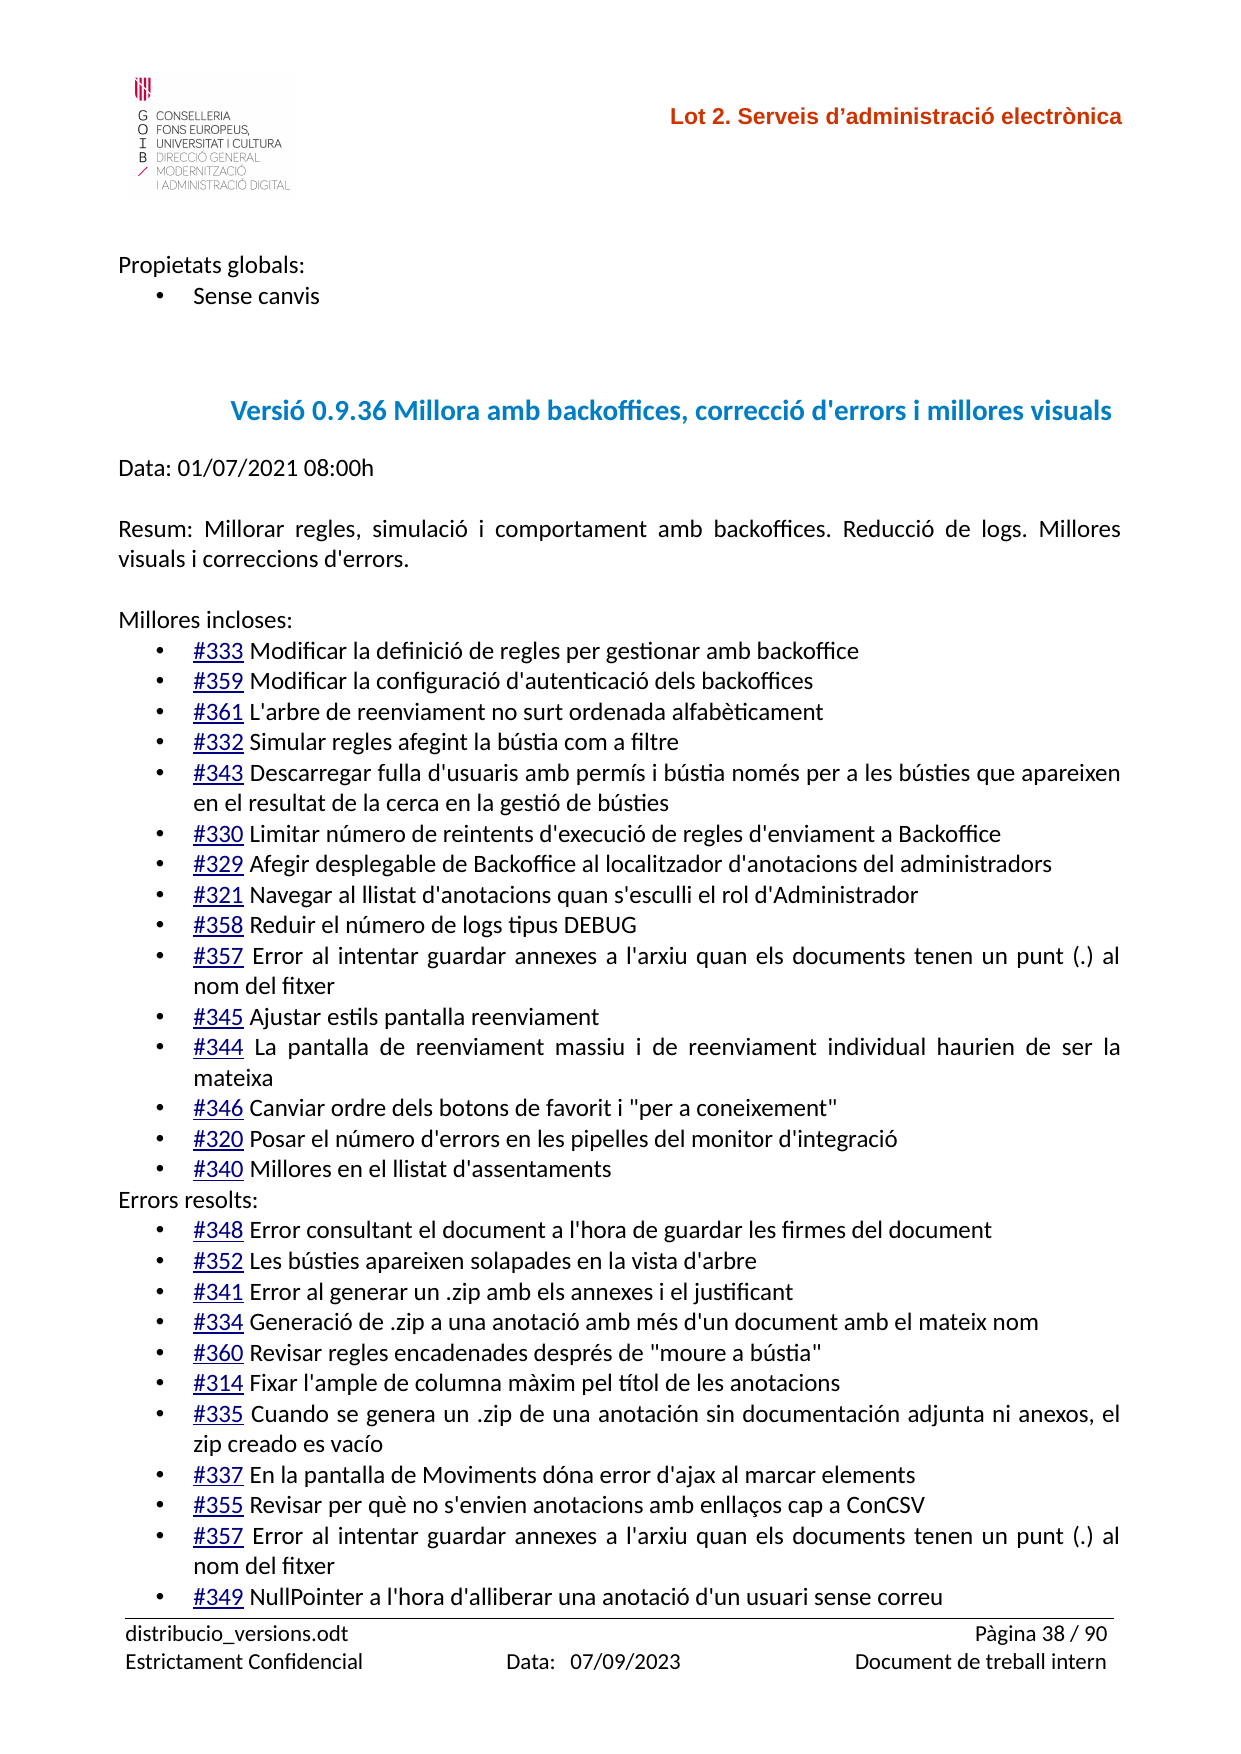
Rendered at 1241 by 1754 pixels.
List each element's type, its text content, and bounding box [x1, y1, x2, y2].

list #334 Generació de .zip a una anotació amb més d'un document amb el mateix nom [156, 1306, 1122, 1337]
text Data: 01/07/2021 08:00h [118, 452, 1122, 482]
list #332 Simular regles afegint la bústia com a filtre [156, 726, 1122, 757]
list #357 Error al intentar guardar annexes a l'arxiu quan els documents tenen un punt (.) al nom del fitxer [156, 1520, 1122, 1581]
list #359 Modificar la configuració d'autenticació dels backoffices [156, 665, 1122, 696]
picture [126, 70, 299, 197]
list #348 Error consultant el document a l'hora de guardar les firmes del document [156, 1215, 1122, 1245]
text Millores incloses: [118, 604, 1122, 635]
list #346 Canviar ordre dels botons de favorit i "per a coneixement" [156, 1093, 1122, 1123]
list #335 Cuando se genera un .zip de una anotación sin documentación adjunta ni anexos, el zip creado es vacío [156, 1398, 1122, 1459]
list #341 Error al generar un .zip amb els annexes i el justificant [156, 1276, 1122, 1306]
list #333 Modificar la definició de regles per gestionar amb backoffice [156, 635, 1122, 665]
list #361 L'arbre de reenviament no surt ordenada alfabèticament [156, 696, 1122, 726]
subtitle Versió 0.9.36 Millora amb backoffices, correcció d'errors i millores visuals [153, 392, 1122, 428]
list #343 Descarregar fulla d'usuaris amb permís i bústia només per a les bústies que apareixen en el resultat de la cerca en la gestió de bústies [156, 757, 1122, 818]
text Errors resolts: [118, 1184, 1122, 1215]
list #320 Posar el número d'errors en les pipelles del monitor d'integració [156, 1123, 1122, 1154]
list #345 Ajustar estils pantalla reenviament [156, 1001, 1122, 1032]
list #314 Fixar l'ample de columna màxim pel títol de les anotacions [156, 1367, 1122, 1398]
list #337 En la pantalla de Moviments dóna error d'ajax al marcar elements [156, 1459, 1122, 1489]
list #357 Error al intentar guardar annexes a l'arxiu quan els documents tenen un punt (.) al nom del fitxer [156, 940, 1122, 1001]
text Propietats globals: [118, 250, 1122, 280]
list #360 Revisar regles encadenades després de "moure a bústia" [156, 1337, 1122, 1367]
list #352 Les bústies apareixen solapades en la vista d'arbre [156, 1245, 1122, 1276]
list #349 NullPointer a l'hora d'alliberar una anotació d'un usuari sense correu [156, 1581, 1122, 1611]
list #340 Millores en el llistat d'assentaments [156, 1154, 1122, 1184]
list #344 La pantalla de reenviament massiu i de reenviament individual haurien de ser la mateixa [156, 1032, 1122, 1093]
text Resum: Millorar regles, simulació i comportament amb backoffices. Reducció de logs. Millores visuals i correccions d'errors. [118, 513, 1122, 574]
list #329 Afegir desplegable de Backoffice al localitzador d'anotacions del administradors [156, 848, 1122, 879]
list Sense canvis [156, 280, 1122, 311]
list #321 Navegar al llistat d'anotacions quan s'esculli el rol d'Administrador [156, 879, 1122, 909]
list #330 Limitar número de reintents d'execució de regles d'enviament a Backoffice [156, 818, 1122, 848]
list #355 Revisar per què no s'envien anotacions amb enllaços cap a ConCSV [156, 1489, 1122, 1520]
list #358 Reduir el número de logs tipus DEBUG [156, 909, 1122, 940]
